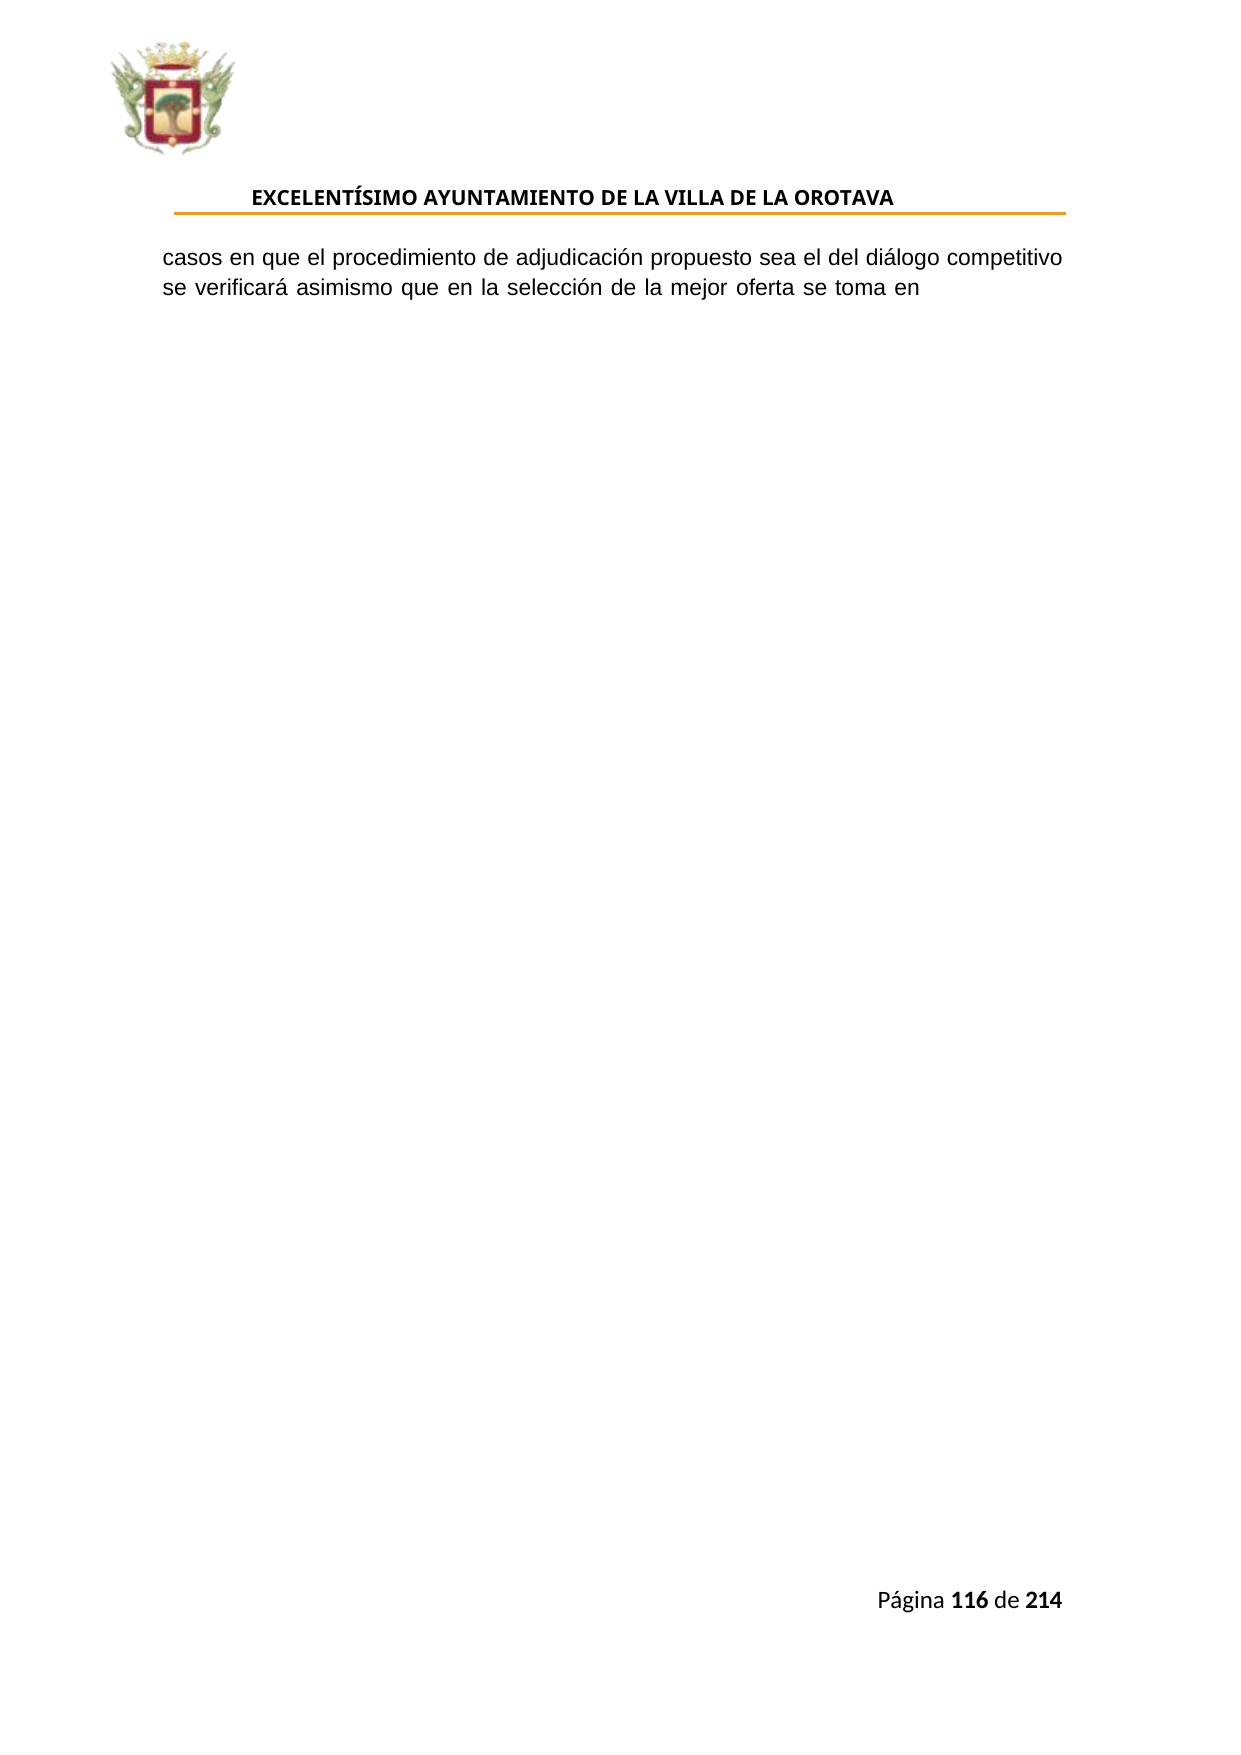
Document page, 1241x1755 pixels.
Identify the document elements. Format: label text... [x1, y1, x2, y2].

text casos en que el procedimiento de adjudicación propuesto sea el del diálogo competitivo se verificará asimismo que en la selección de la mejor oferta se toma en [162, 244, 1064, 301]
